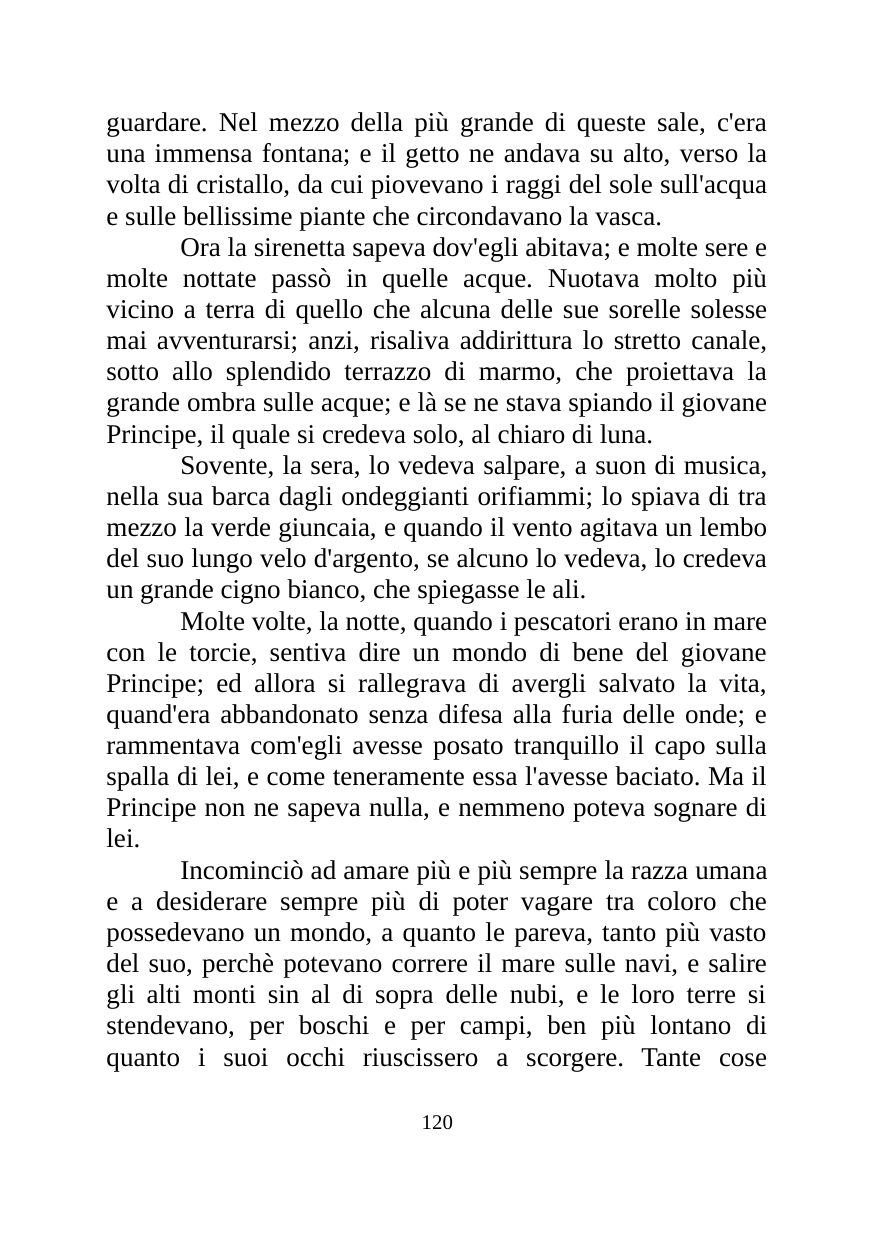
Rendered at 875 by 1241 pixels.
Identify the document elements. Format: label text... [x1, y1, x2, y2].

text Molte volte, la notte, quando i pescatori erano in mare con le torcie, sentiva dire un mondo di bene del giovane Principe; ed allora si rallegrava di avergli salvato la vita, quand'era abbandonato senza difesa alla furia delle onde; e rammentava com'egli avesse posato tranquillo il capo sulla spalla di lei, e come teneramente essa l'avesse baciato. Ma il Principe non ne sapeva nulla, e nemmeno poteva sognare di lei. [106, 604, 768, 854]
text Ora la sirenetta sapeva dov'egli abitava; e molte sere e molte nottate passò in quelle acque. Nuotava molto più vicino a terra di quello che alcuna delle sue sorelle solesse mai avventurarsi; anzi, risaliva addirittura lo stretto canale, sotto allo splendido terrazzo di marmo, che proiettava la grande ombra sulle acque; e là se ne stava spiando il giovane Principe, il quale si credeva solo, al chiaro di luna. [106, 231, 768, 449]
text Incominciò ad amare più e più sempre la razza umana e a desiderare sempre più di poter vagare tra coloro che possedevano un mondo, a quanto le pareva, tanto più vasto del suo, perchè potevano correre il mare sulle navi, e salire gli alti monti sin al di sopra delle nubi, e le loro terre si stendevano, per boschi e per campi, ben più lontano di quanto i suoi occhi riuscissero a scorgere. Tante cose [106, 854, 768, 1072]
text Sovente, la sera, lo vedeva salpare, a suon di musica, nella sua barca dagli ondeggianti orifiammi; lo spiava di tra mezzo la verde giuncaia, e quando il vento agitava un lembo del suo lungo velo d'argento, se alcuno lo vedeva, lo credeva un grande cigno bianco, che spiegasse le ali. [106, 449, 768, 604]
text guardare. Nel mezzo della più grande di queste sale, c'era una immensa fontana; e il getto ne andava su alto, verso la volta di cristallo, da cui piovevano i raggi del sole sull'acqua e sulle bellissime piante che circondavano la vasca. [106, 106, 768, 231]
